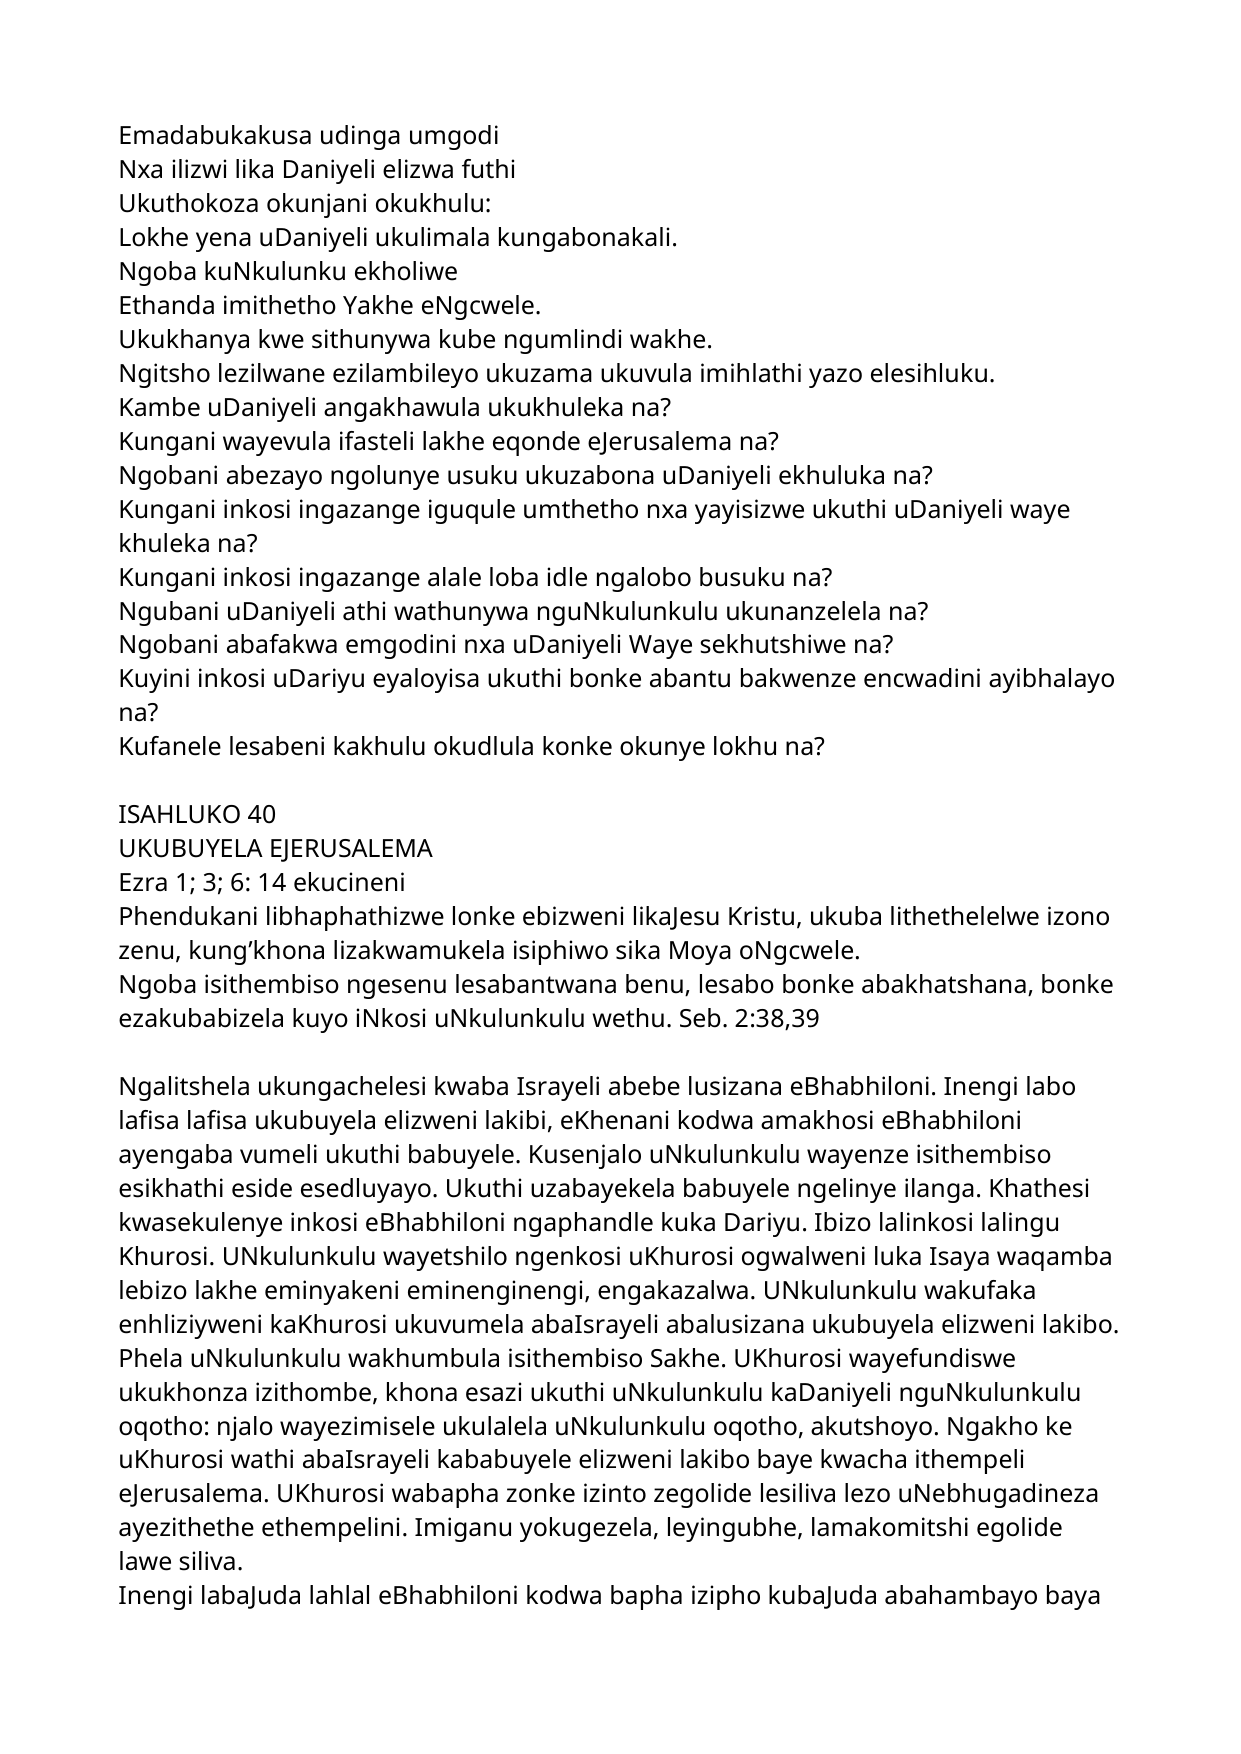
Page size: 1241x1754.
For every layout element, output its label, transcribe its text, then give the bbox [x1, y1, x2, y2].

text UKUBUYELA EJERUSALEMA [118, 831, 1122, 865]
text Emadabukakusa udinga umgodi [118, 118, 1122, 152]
text ISAHLUKO 40 [118, 797, 1122, 831]
text Ukuthokoza okunjani okukhulu: [118, 186, 1122, 220]
text Ngobani abezayo ngolunye usuku ukuzabona uDaniyeli ekhuluka na? [118, 458, 1122, 492]
text Ngoba kuNkulunku ekholiwe [118, 254, 1122, 288]
text Kungani inkosi ingazange iguqule umthetho nxa yayisizwe ukuthi uDaniyeli waye khuleka na? [118, 492, 1122, 559]
text Ngitsho lezilwane ezilambileyo ukuzama ukuvula imihlathi yazo elesihluku. [118, 356, 1122, 390]
text Ngubani uDaniyeli athi wathunywa nguNkulunkulu ukunanzelela na? [118, 593, 1122, 627]
text Ngalitshela ukungachelesi kwaba Israyeli abebe lusizana eBhabhiloni. Inengi labo lafisa lafisa ukubuyela elizweni lakibi, eKhenani kodwa amakhosi eBhabhiloni ayengaba vumeli ukuthi babuyele. Kusenjalo uNkulunkulu wayenze isithembiso esikhathi eside esedluyayo. Ukuthi uzabayekela babuyele ngelinye ilanga. Khathesi kwasekulenye inkosi eBhabhiloni ngaphandle kuka Dariyu. Ibizo lalinkosi lalingu Khurosi. UNkulunkulu wayetshilo ngenkosi uKhurosi ogwalweni luka Isaya waqamba lebizo lakhe eminyakeni eminenginengi, engakazalwa. UNkulunkulu wakufaka enhliziyweni kaKhurosi ukuvumela abaIsrayeli abalusizana ukubuyela elizweni lakibo. Phela uNkulunkulu wakhumbula isithembiso Sakhe. UKhurosi wayefundiswe ukukhonza izithombe, khona esazi ukuthi uNkulunkulu kaDaniyeli nguNkulunkulu oqotho: njalo wayezimisele ukulalela uNkulunkulu oqotho, akutshoyo. Ngakho ke uKhurosi wathi abaIsrayeli kababuyele elizweni lakibo baye kwacha ithempeli eJerusalema. UKhurosi wabapha zonke izinto zegolide lesiliva lezo uNebhugadineza ayezithethe ethempelini. Imiganu yokugezela, leyingubhe, lamakomitshi egolide lawe siliva. [118, 1069, 1122, 1578]
text Ethanda imithetho Yakhe eNgcwele. [118, 288, 1122, 322]
text Kambe uDaniyeli angakhawula ukukhuleka na? [118, 390, 1122, 424]
text Kungani inkosi ingazange alale loba idle ngalobo busuku na? [118, 559, 1122, 593]
text Ngobani abafakwa emgodini nxa uDaniyeli Waye sekhutshiwe na? [118, 627, 1122, 661]
text Kungani wayevula ifasteli lakhe eqonde eJerusalema na? [118, 424, 1122, 458]
text Ezra 1; 3; 6: 14 ekucineni [118, 865, 1122, 899]
text Kuyini inkosi uDariyu eyaloyisa ukuthi bonke abantu bakwenze encwadini ayibhalayo na? [118, 661, 1122, 729]
text Ngoba isithembiso ngesenu lesabantwana benu, lesabo bonke abakhatshana, bonke ezakubabizela kuyo iNkosi uNkulunkulu wethu. Seb. 2:38,39 [118, 967, 1122, 1035]
text Phendukani libhaphathizwe lonke ebizweni likaJesu Kristu, ukuba lithethelelwe izono zenu, kung’khona lizakwamukela isiphiwo sika Moya oNgcwele. [118, 899, 1122, 967]
text Nxa ilizwi lika Daniyeli elizwa futhi [118, 152, 1122, 186]
text Kufanele lesabeni kakhulu okudlula konke okunye lokhu na? [118, 729, 1122, 763]
text Lokhe yena uDaniyeli ukulimala kungabonakali. [118, 220, 1122, 254]
text Inengi labaJuda lahlal eBhabhiloni kodwa bapha izipho kubaJuda abahambayo baya [118, 1578, 1122, 1612]
text Ukukhanya kwe sithunywa kube ngumlindi wakhe. [118, 322, 1122, 356]
